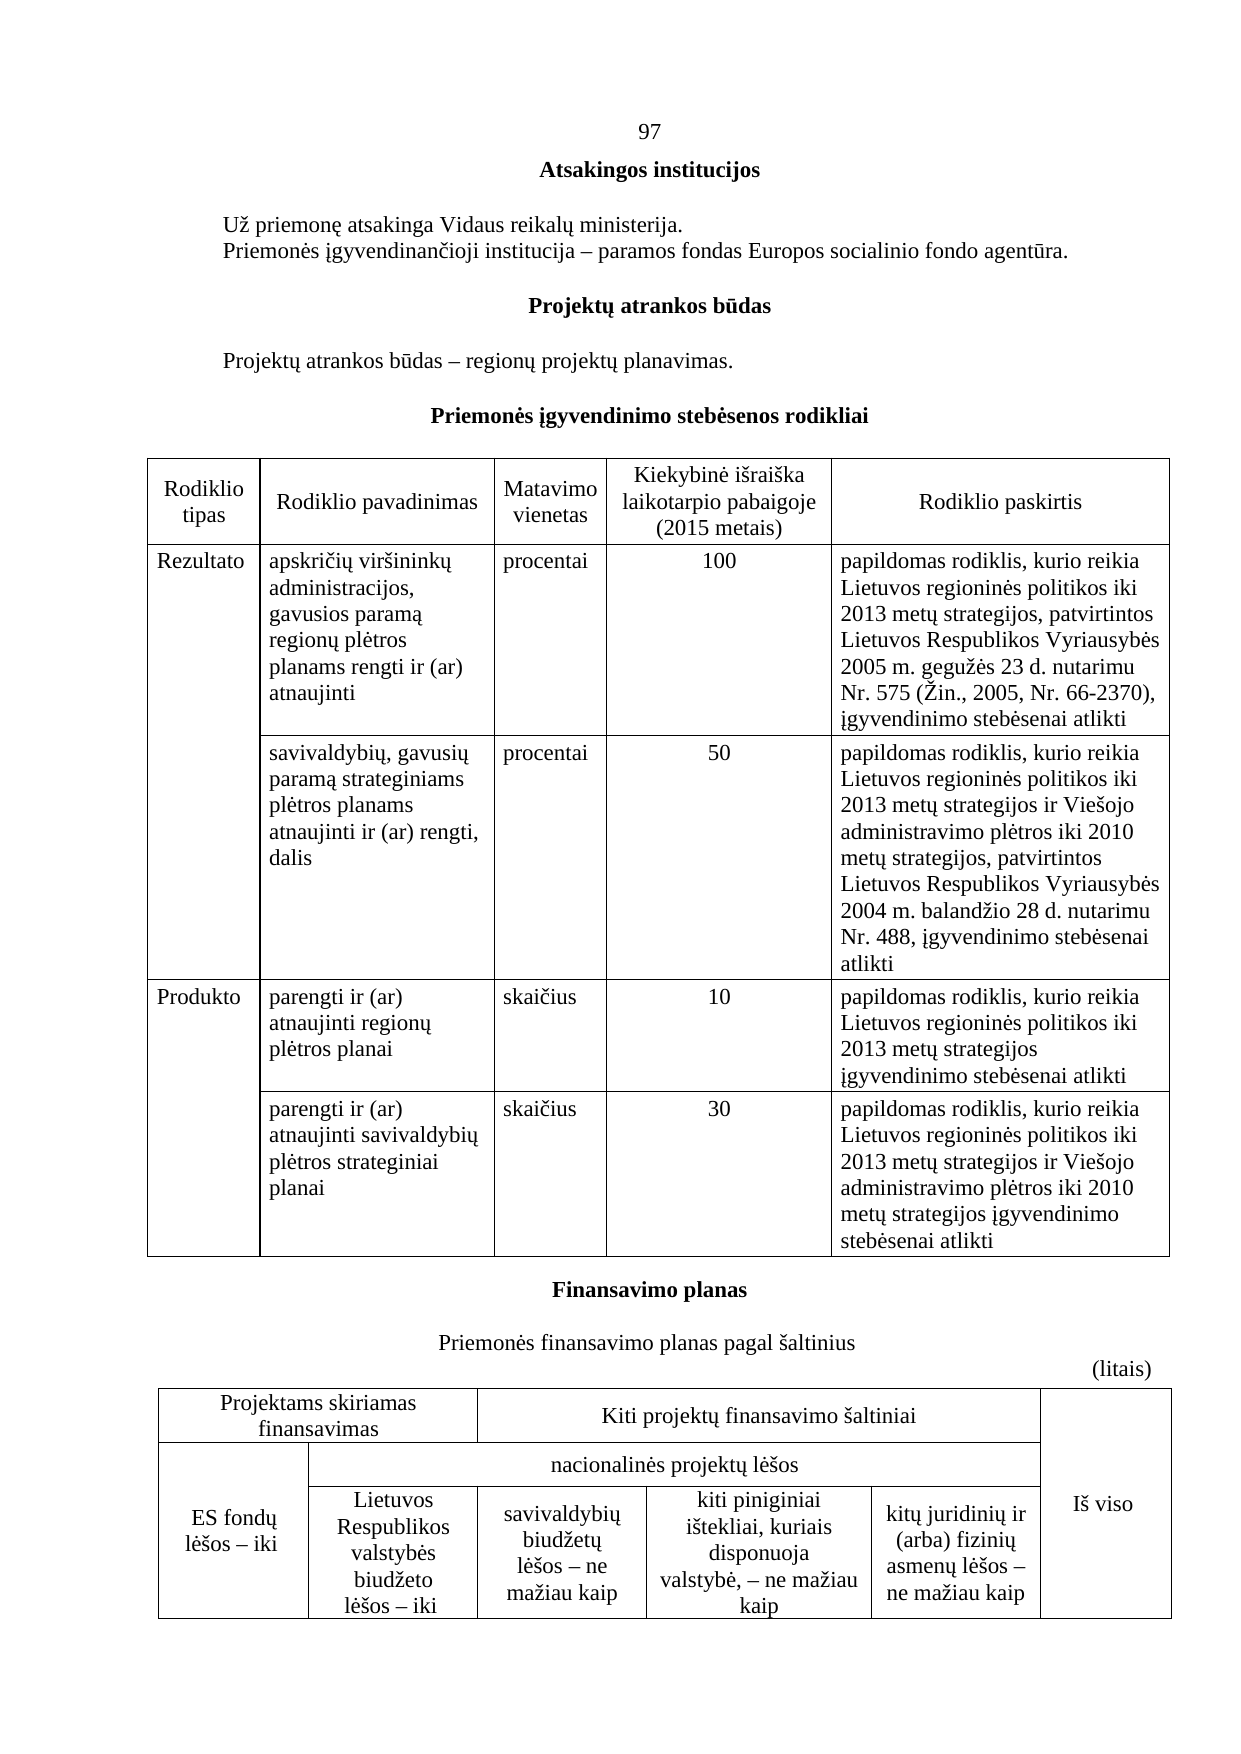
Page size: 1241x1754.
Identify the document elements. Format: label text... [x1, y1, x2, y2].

table_cell 100 [607, 545, 831, 735]
table_cell 30 [607, 1092, 831, 1256]
text Atsakingos institucijos [148, 156, 1152, 182]
table_header Rodiklio tipas [148, 459, 259, 543]
table_cell parengti ir (ar) atnaujinti savivaldybių plėtros strateginiai planai [261, 1092, 494, 1256]
table_header Matavimo vienetas [495, 459, 606, 543]
table_cell papildomas rodiklis, kurio reikia Lietuvos regioninės politikos iki 2013 metų strategijos ir Viešojo administravimo plėtros iki 2010 metų strategijos įgyvendinimo stebėsenai atlikti [832, 1092, 1169, 1256]
table_cell papildomas rodiklis, kurio reikia Lietuvos regioninės politikos iki 2013 metų strategijos įgyvendinimo stebėsenai atlikti [832, 980, 1169, 1091]
table_cell savivaldybių, gavusių paramą strateginiams plėtros planams atnaujinti ir (ar) rengti, dalis [261, 736, 494, 979]
table_cell skaičius [495, 980, 606, 1091]
text Priemonės įgyvendinančioji institucija – paramos fondas Europos socialinio fondo agentūra. [148, 237, 1152, 263]
table_cell apskričių viršininkų administracijos, gavusios paramą regionų plėtros planams rengti ir (ar) atnaujinti [261, 545, 494, 735]
table_cell skaičius [495, 1092, 606, 1256]
table_cell papildomas rodiklis, kurio reikia Lietuvos regioninės politikos iki 2013 metų strategijos ir Viešojo administravimo plėtros iki 2010 metų strategijos, patvirtintos Lietuvos Respublikos Vyriausybės 2004 m. balandžio 28 d. nutarimu Nr. 488, įgyvendinimo stebėsenai atlikti [832, 736, 1169, 979]
table_cell kiti piniginiai ištekliai, kuriais disponuoja valstybė, – ne mažiau kaip [647, 1487, 871, 1618]
table_cell procentai [495, 545, 606, 735]
table_cell savivaldybių biudžetų lėšos – ne mažiau kaip [478, 1487, 646, 1618]
table_cell procentai [495, 736, 606, 979]
table_cell parengti ir (ar) atnaujinti regionų plėtros planai [261, 980, 494, 1091]
table_cell 50 [607, 736, 831, 979]
table_cell Produkto [148, 980, 259, 1256]
table_header Rodiklio pavadinimas [261, 459, 494, 543]
text Projektų atrankos būdas [148, 292, 1152, 318]
text Priemonės finansavimo planas pagal šaltinius [148, 1329, 1152, 1355]
table_header Rodiklio paskirtis [832, 459, 1169, 543]
text (litais) [148, 1355, 1152, 1382]
table_header Iš viso [1041, 1389, 1171, 1618]
text Už priemonę atsakinga Vidaus reikalų ministerija. [148, 211, 1152, 237]
table_cell nacionalinės projektų lėšos [309, 1443, 1040, 1486]
table_cell kitų juridinių ir (arba) fizinių asmenų lėšos – ne mažiau kaip [872, 1487, 1040, 1618]
table_cell ES fondų lėšos – iki [159, 1443, 308, 1618]
text Projektų atrankos būdas – regionų projektų planavimas. [148, 347, 1152, 374]
table_cell 10 [607, 980, 831, 1091]
table_cell Lietuvos Respublikos valstybės biudžeto lėšos – iki [309, 1487, 477, 1618]
table_header Projektams skiriamas finansavimas [159, 1389, 477, 1442]
text Priemonės įgyvendinimo stebėsenos rodikliai [148, 402, 1152, 429]
table_cell Rezultato [148, 545, 259, 979]
text Finansavimo planas [148, 1276, 1152, 1303]
table_cell papildomas rodiklis, kurio reikia Lietuvos regioninės politikos iki 2013 metų strategijos, patvirtintos Lietuvos Respublikos Vyriausybės 2005 m. gegužės 23 d. nutarimu Nr. 575 (Žin., 2005, Nr. 66-2370), įgyvendinimo stebėsenai atlikti [832, 545, 1169, 735]
table_header Kiekybinė išraiška laikotarpio pabaigoje (2015 metais) [607, 459, 831, 543]
table_header Kiti projektų finansavimo šaltiniai [478, 1389, 1040, 1442]
